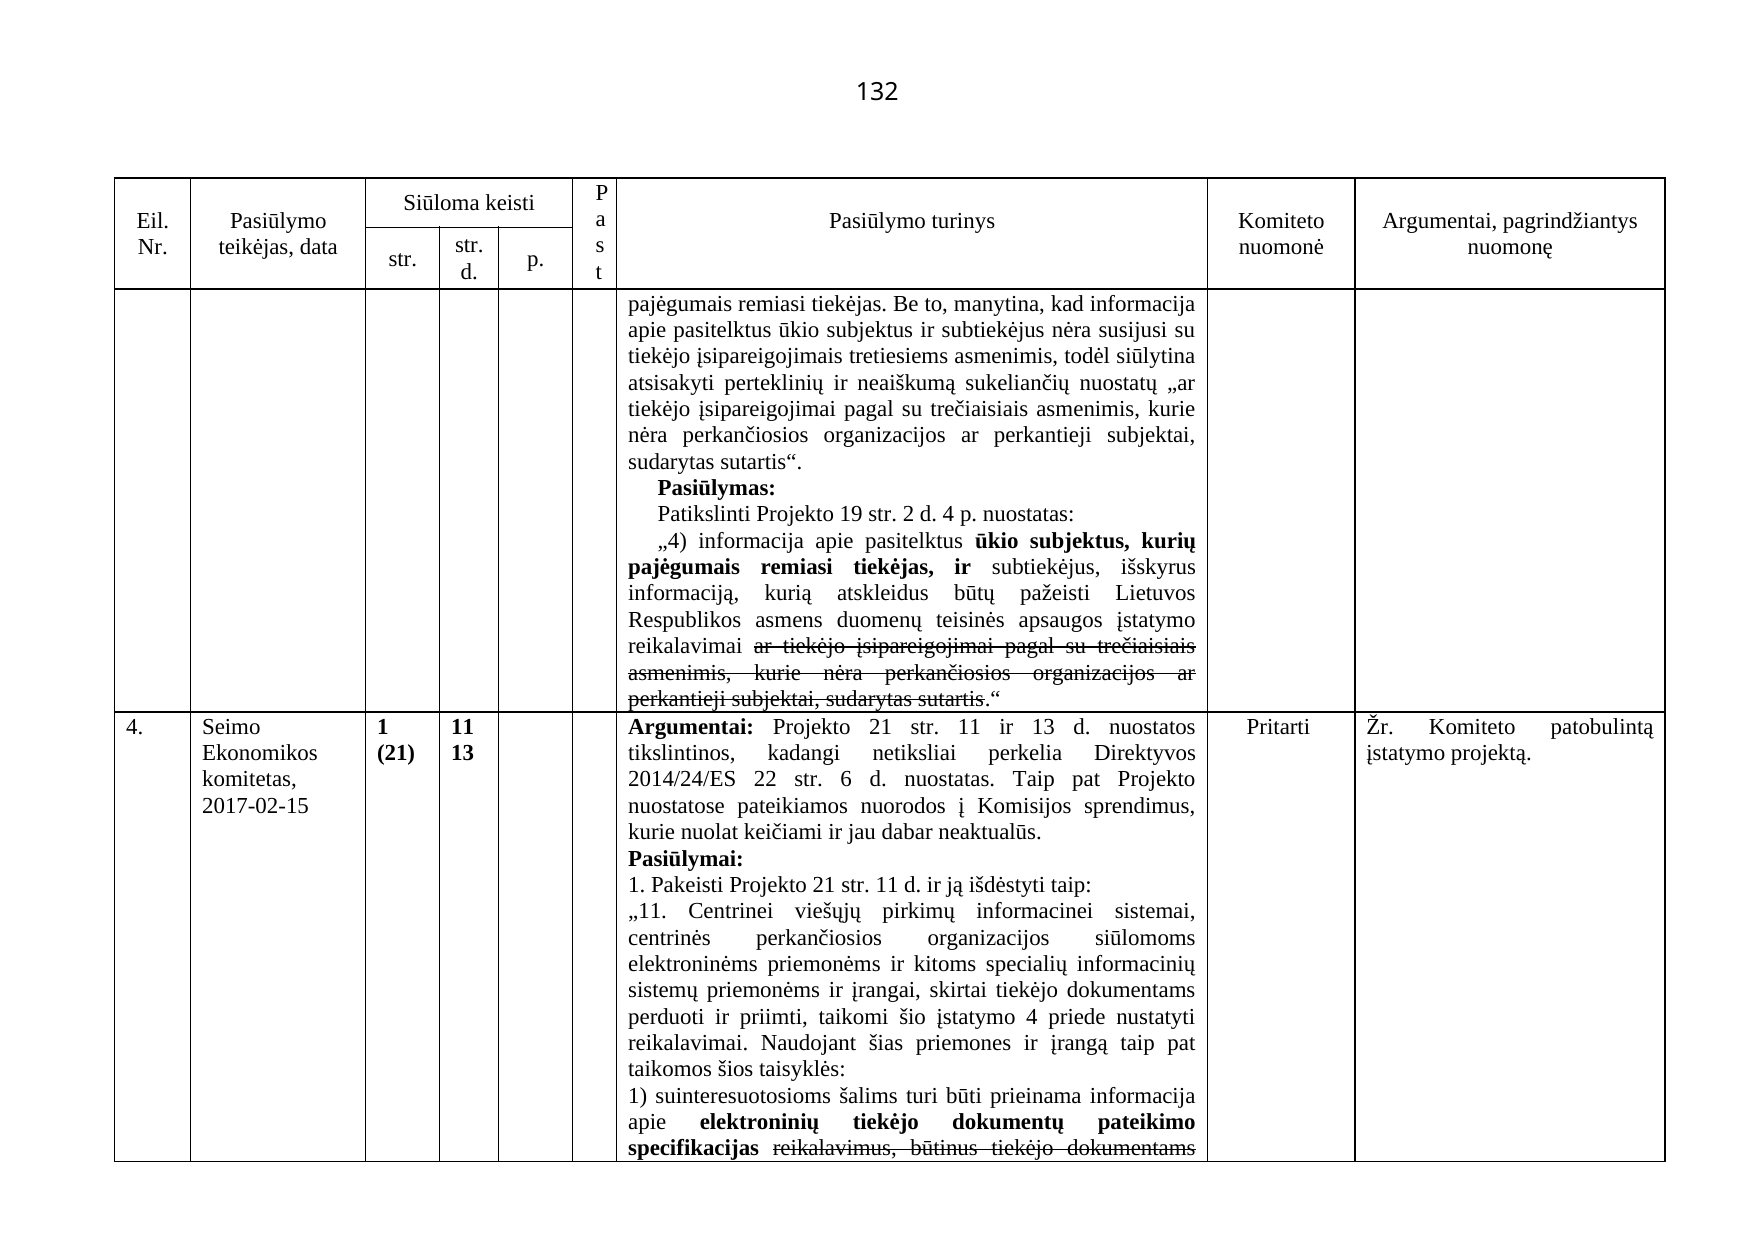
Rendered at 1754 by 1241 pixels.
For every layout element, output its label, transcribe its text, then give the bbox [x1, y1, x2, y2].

table_header Eil. Nr. [115, 179, 190, 288]
table_cell [115, 290, 190, 711]
table_header Argumentai, pagrindžiantys nuomonę [1356, 179, 1664, 288]
table_cell 1 (21) [366, 713, 439, 1161]
table_cell pajėgumais remiasi tiekėjas. Be to, manytina, kad informacija apie pasitelktus ūkio subjektus ir subtiekėjus nėra susijusi su tiekėjo įsipareigojimais tretiesiems asmenimis, todėl siūlytina atsisakyti perteklinių ir neaiškumą sukeliančių nuostatų „ar tiekėjo įsipareigojimai pagal su trečiaisiais asmenimis, kurie nėra perkančiosios organizacijos ar perkantieji subjektai, sudarytas sutartis“. Pasiūlymas: Patikslinti Projekto 19 str. 2 d. 4 p. nuostatas: „4) informacija apie pasitelktus ūkio subjektus, kurių pajėgumais remiasi tiekėjas, ir subtiekėjus, išskyrus informaciją, kurią atskleidus būtų pažeisti Lietuvos Respublikos asmens duomenų teisinės apsaugos įstatymo reikalavimai ar tiekėjo įsipareigojimai pagal su trečiaisiais asmenimis, kurie nėra perkančiosios organizacijos ar perkantieji subjektai, sudarytas sutartis.“ [617, 290, 1207, 711]
table_cell str. d. [440, 228, 498, 288]
table_cell [191, 290, 365, 711]
table_cell Argumentai: Projekto 21 str. 11 ir 13 d. nuostatos tikslintinos, kadangi netiksliai perkelia Direktyvos 2014/24/ES 22 str. 6 d. nuostatas. Taip pat Projekto nuostatose pateikiamos nuorodos į Komisijos sprendimus, kurie nuolat keičiami ir jau dabar neaktualūs. Pasiūlymai: 1. Pakeisti Projekto 21 str. 11 d. ir ją išdėstyti taip: „11. Centrinei viešųjų pirkimų informacinei sistemai, centrinės perkančiosios organizacijos siūlomoms elektroninėms priemonėms ir kitoms specialių informacinių sistemų priemonėms ir įrangai, skirtai tiekėjo dokumentams perduoti ir priimti, taikomi šio įstatymo 4 priede nustatyti reikalavimai. Naudojant šias priemones ir įrangą taip pat taikomos šios taisyklės: 1) suinteresuotosioms šalims turi būti prieinama informacija apie elektroninių tiekėjo dokumentų pateikimo specifikacijas reikalavimus, būtinus tiekėjo dokumentams [617, 713, 1207, 1161]
table_cell str. [366, 228, 439, 288]
table_cell Seimo Ekonomikos komitetas, 2017-02-15 [191, 713, 365, 1161]
table_cell 11 13 [440, 713, 498, 1161]
table_cell [1356, 290, 1664, 711]
table_header Pasiūlymo teikėjas, data [191, 179, 365, 288]
table_header Pastabos [573, 179, 616, 288]
table_header Siūloma keisti [366, 179, 572, 226]
table_header Pasiūlymo turinys [617, 179, 1207, 288]
table_cell [573, 713, 616, 1161]
table_cell [1208, 290, 1354, 711]
table_cell [366, 290, 439, 711]
table_cell [499, 290, 572, 711]
table_cell p. [499, 228, 572, 288]
table_cell Pritarti [1208, 713, 1354, 1161]
table_cell 4. [115, 713, 190, 1161]
table_cell Žr. Komiteto patobulintą įstatymo projektą. [1356, 713, 1664, 1161]
table_header Komiteto nuomonė [1208, 179, 1354, 288]
table_cell [440, 290, 498, 711]
table_cell [499, 713, 572, 1161]
table_cell [573, 290, 616, 711]
